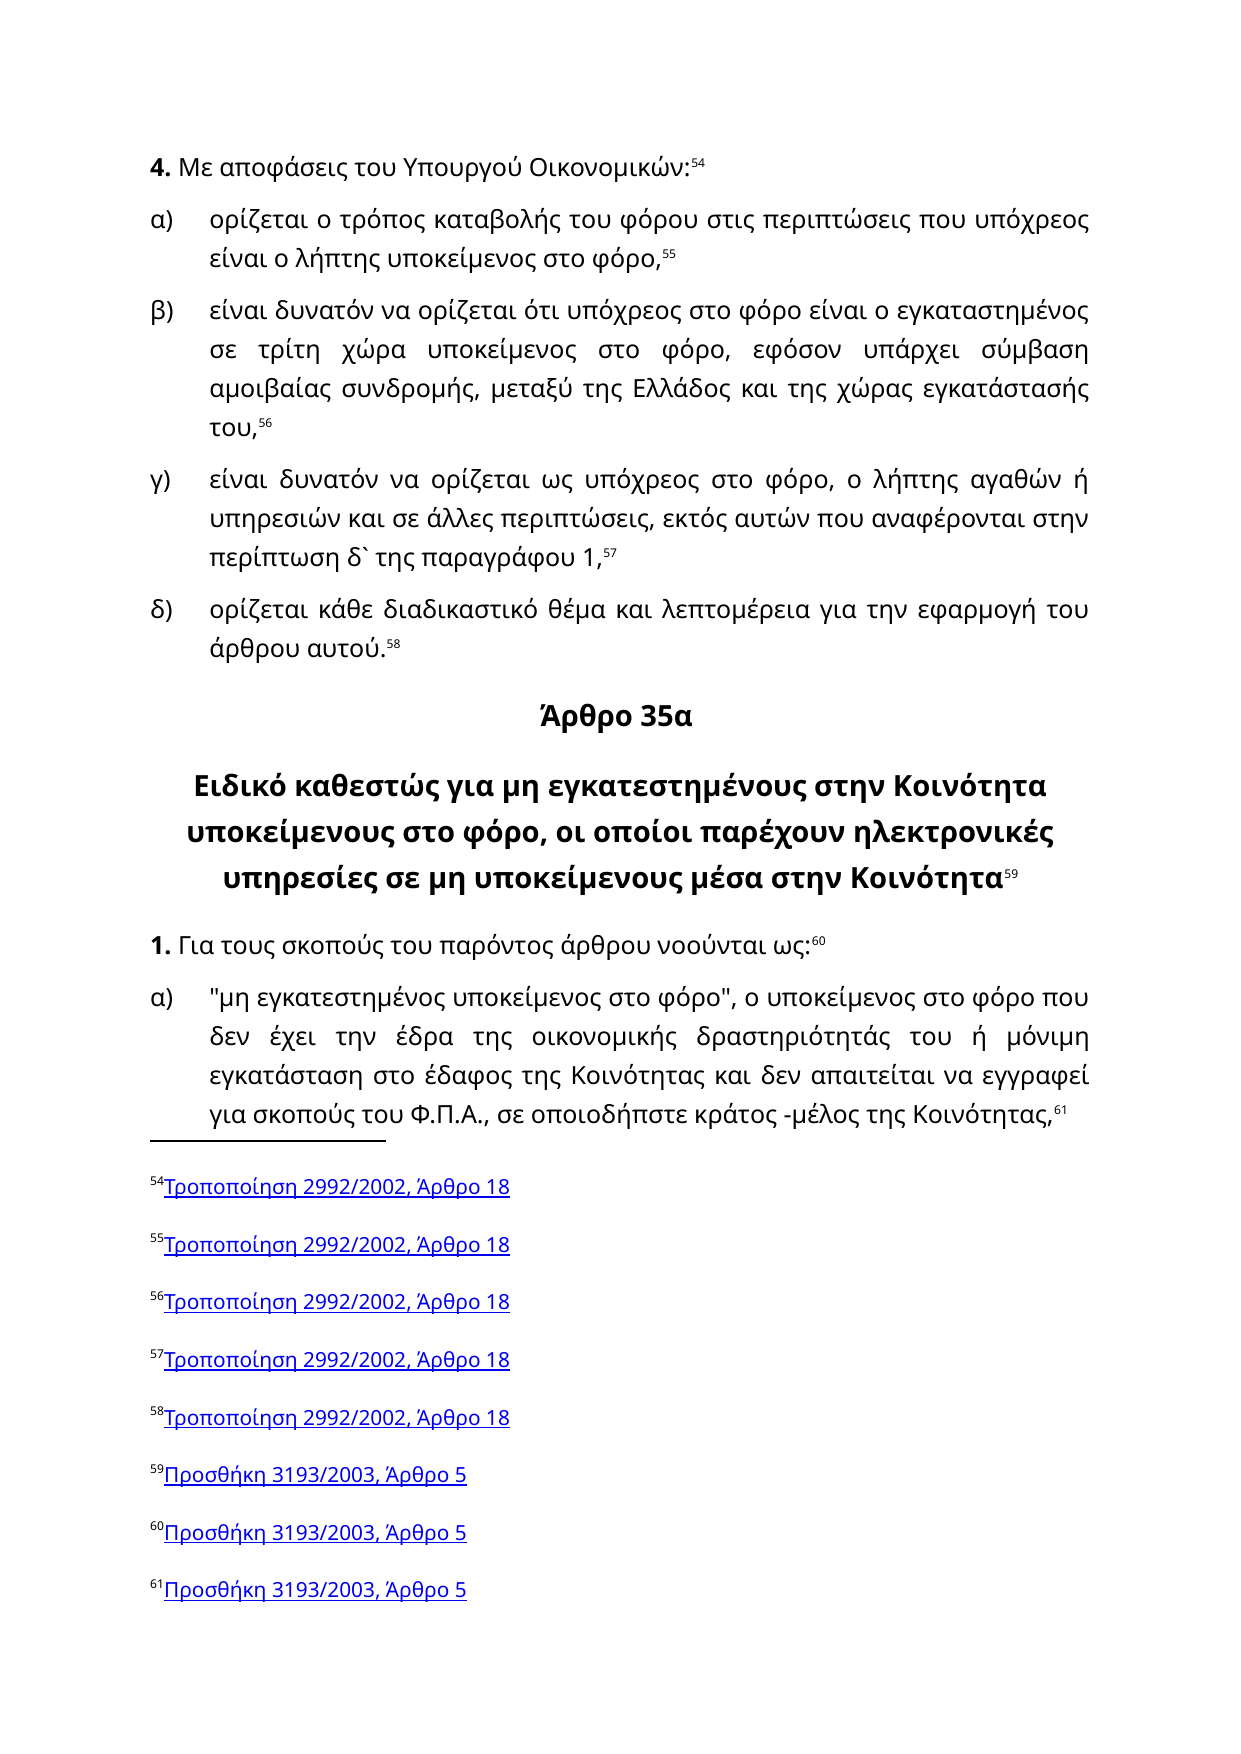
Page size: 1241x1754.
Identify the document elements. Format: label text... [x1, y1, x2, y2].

text Προσθήκη 3193/2003, Άρθρο 5 [150, 1576, 1090, 1604]
subtitle Ειδικό καθεστώς για μη εγκατεστημένους στην Κοινότητα υποκείμενους στο φόρο, οι οποίοι παρέχουν ηλεκτρονικές υπηρεσίες σε μη υποκείμενους μέσα στην Κοινότητα [150, 766, 1090, 897]
text Τροποποίηση 2992/2002, Άρθρο 18 [150, 1287, 1090, 1316]
text Τροποποίηση 2992/2002, Άρθρο 18 [150, 1345, 1090, 1373]
text Τροποποίηση 2992/2002, Άρθρο 18 [150, 1403, 1090, 1431]
list δ) ορίζεται κάθε διαδικαστικό θέμα και λεπτομέρεια για την εφαρμογή του άρθρου αυτού. [150, 592, 1090, 665]
list β) είναι δυνατόν να ορίζεται ότι υπόχρεος στο φόρο είναι ο εγκαταστημένος σε τρίτη χώρα υποκείμενος στο φόρο, εφόσον υπάρχει σύμβαση αμοιβαίας συνδρομής, μεταξύ της Ελλάδος και της χώρας εγκατάστασής του, [150, 292, 1090, 444]
text Τροποποίηση 2992/2002, Άρθρο 18 [150, 1230, 1090, 1258]
text 1. Για τους σκοπούς του παρόντος άρθρου νοούνται ως: [150, 927, 1090, 962]
list γ) είναι δυνατόν να ορίζεται ως υπόχρεος στο φόρο, ο λήπτης αγαθών ή υπηρεσιών και σε άλλες περιπτώσεις, εκτός αυτών που αναφέρονται στην περίπτωση δ` της παραγράφου 1, [150, 462, 1090, 574]
subtitle Άρθρο 35α [150, 695, 1090, 735]
text 4. Με αποφάσεις του Υπουργού Οικονομικών: [150, 150, 1090, 184]
text Προσθήκη 3193/2003, Άρθρο 5 [150, 1518, 1090, 1546]
text Τροποποίηση 2992/2002, Άρθρο 18 [150, 1172, 1090, 1201]
text Προσθήκη 3193/2003, Άρθρο 5 [150, 1460, 1090, 1489]
list α) ορίζεται ο τρόπος καταβολής του φόρου στις περιπτώσεις που υπόχρεος είναι ο λήπτης υποκείμενος στο φόρο, [150, 202, 1090, 275]
list α) "μη εγκατεστημένος υποκείμενος στο φόρο", ο υποκείμενος στο φόρο που δεν έχει την έδρα της οικονομικής δραστηριότητάς του ή μόνιμη εγκατάσταση στο έδαφος της Κοινότητας και δεν απαιτείται να εγγραφεί για σκοπούς του Φ.Π.Α., σε οποιοδήπστε κράτος -μέλος της Κοινότητας, [150, 979, 1090, 1131]
